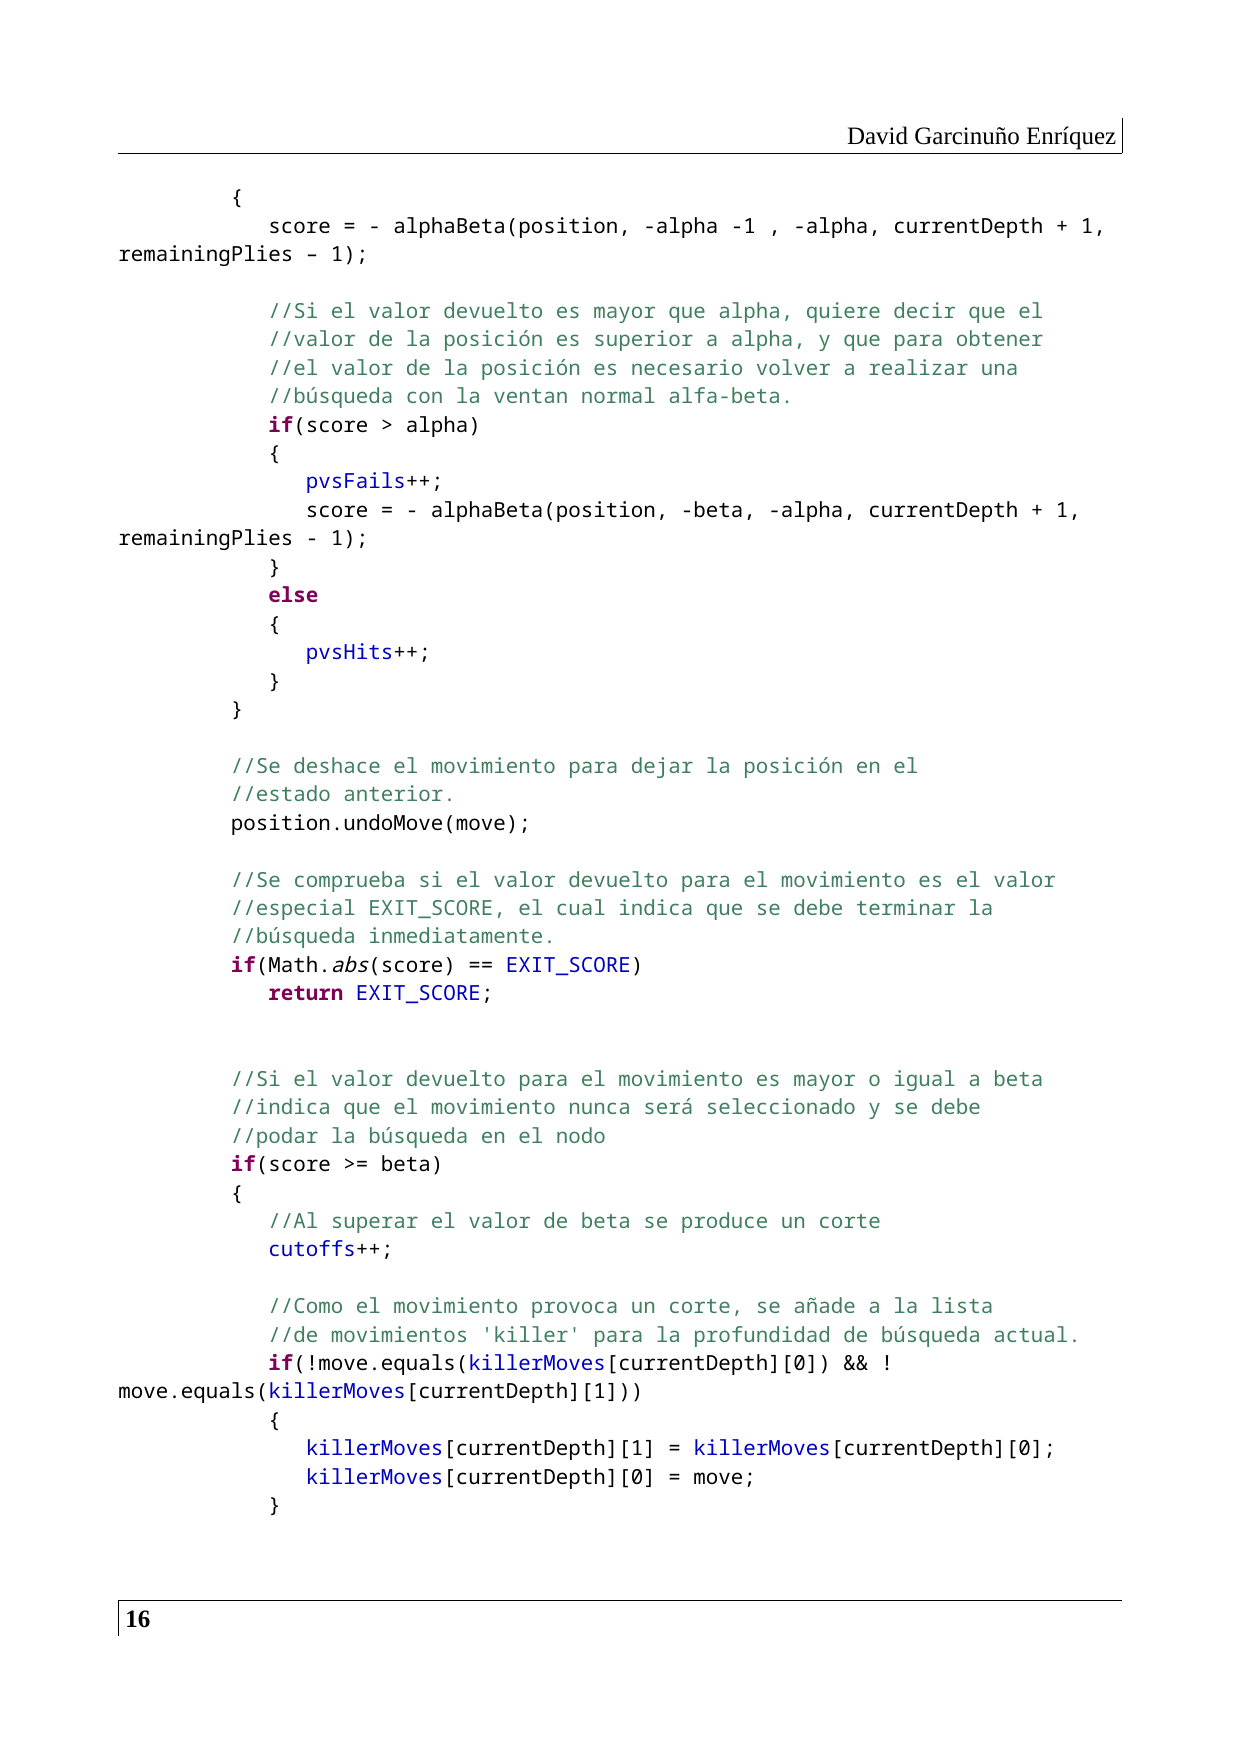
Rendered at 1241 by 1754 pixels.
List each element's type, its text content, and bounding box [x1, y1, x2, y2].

text { [118, 1178, 1122, 1206]
text else [118, 580, 1122, 609]
text //valor de la posición es superior a alpha, y que para obtener [118, 324, 1122, 353]
text //búsqueda inmediatamente. [118, 922, 1122, 950]
text cutoffs++; [118, 1234, 1122, 1263]
text if(!move.equals(killerMoves[currentDepth][0]) && !move.equals(killerMoves[currentDepth][1])) [118, 1348, 1122, 1405]
text pvsFails++; [118, 467, 1122, 495]
text { [118, 609, 1122, 637]
text //Si el valor devuelto es mayor que alpha, quiere decir que el [118, 296, 1122, 324]
text if(score > alpha) [118, 410, 1122, 438]
text //Se deshace el movimiento para dejar la posición en el [118, 751, 1122, 779]
text //el valor de la posición es necesario volver a realizar una [118, 353, 1122, 381]
text return EXIT_SCORE; [118, 978, 1122, 1007]
text } [118, 666, 1122, 694]
text score = - alphaBeta(position, -beta, -alpha, currentDepth + 1, remainingPlies - 1); [118, 495, 1122, 552]
text { [118, 182, 1122, 211]
text } [118, 694, 1122, 723]
text { [118, 438, 1122, 467]
text } [118, 1490, 1122, 1519]
text killerMoves[currentDepth][1] = killerMoves[currentDepth][0]; [118, 1433, 1122, 1462]
text //podar la búsqueda en el nodo [118, 1121, 1122, 1149]
text //Si el valor devuelto para el movimiento es mayor o igual a beta [118, 1064, 1122, 1092]
text //estado anterior. [118, 779, 1122, 808]
text score = - alphaBeta(position, -alpha -1 , -alpha, currentDepth + 1, remainingPlies – 1); [118, 211, 1122, 268]
text } [118, 552, 1122, 580]
text //Se comprueba si el valor devuelto para el movimiento es el valor [118, 865, 1122, 893]
text //de movimientos 'killer' para la profundidad de búsqueda actual. [118, 1320, 1122, 1348]
text if(score >= beta) [118, 1149, 1122, 1178]
text //Al superar el valor de beta se produce un corte [118, 1206, 1122, 1234]
text killerMoves[currentDepth][0] = move; [118, 1462, 1122, 1490]
text //indica que el movimiento nunca será seleccionado y se debe [118, 1092, 1122, 1121]
text //especial EXIT_SCORE, el cual indica que se debe terminar la [118, 893, 1122, 922]
text pvsHits++; [118, 637, 1122, 666]
text //búsqueda con la ventan normal alfa-beta. [118, 381, 1122, 410]
text { [118, 1405, 1122, 1433]
text position.undoMove(move); [118, 808, 1122, 836]
text if(Math.abs(score) == EXIT_SCORE) [118, 950, 1122, 978]
text //Como el movimiento provoca un corte, se añade a la lista [118, 1291, 1122, 1320]
